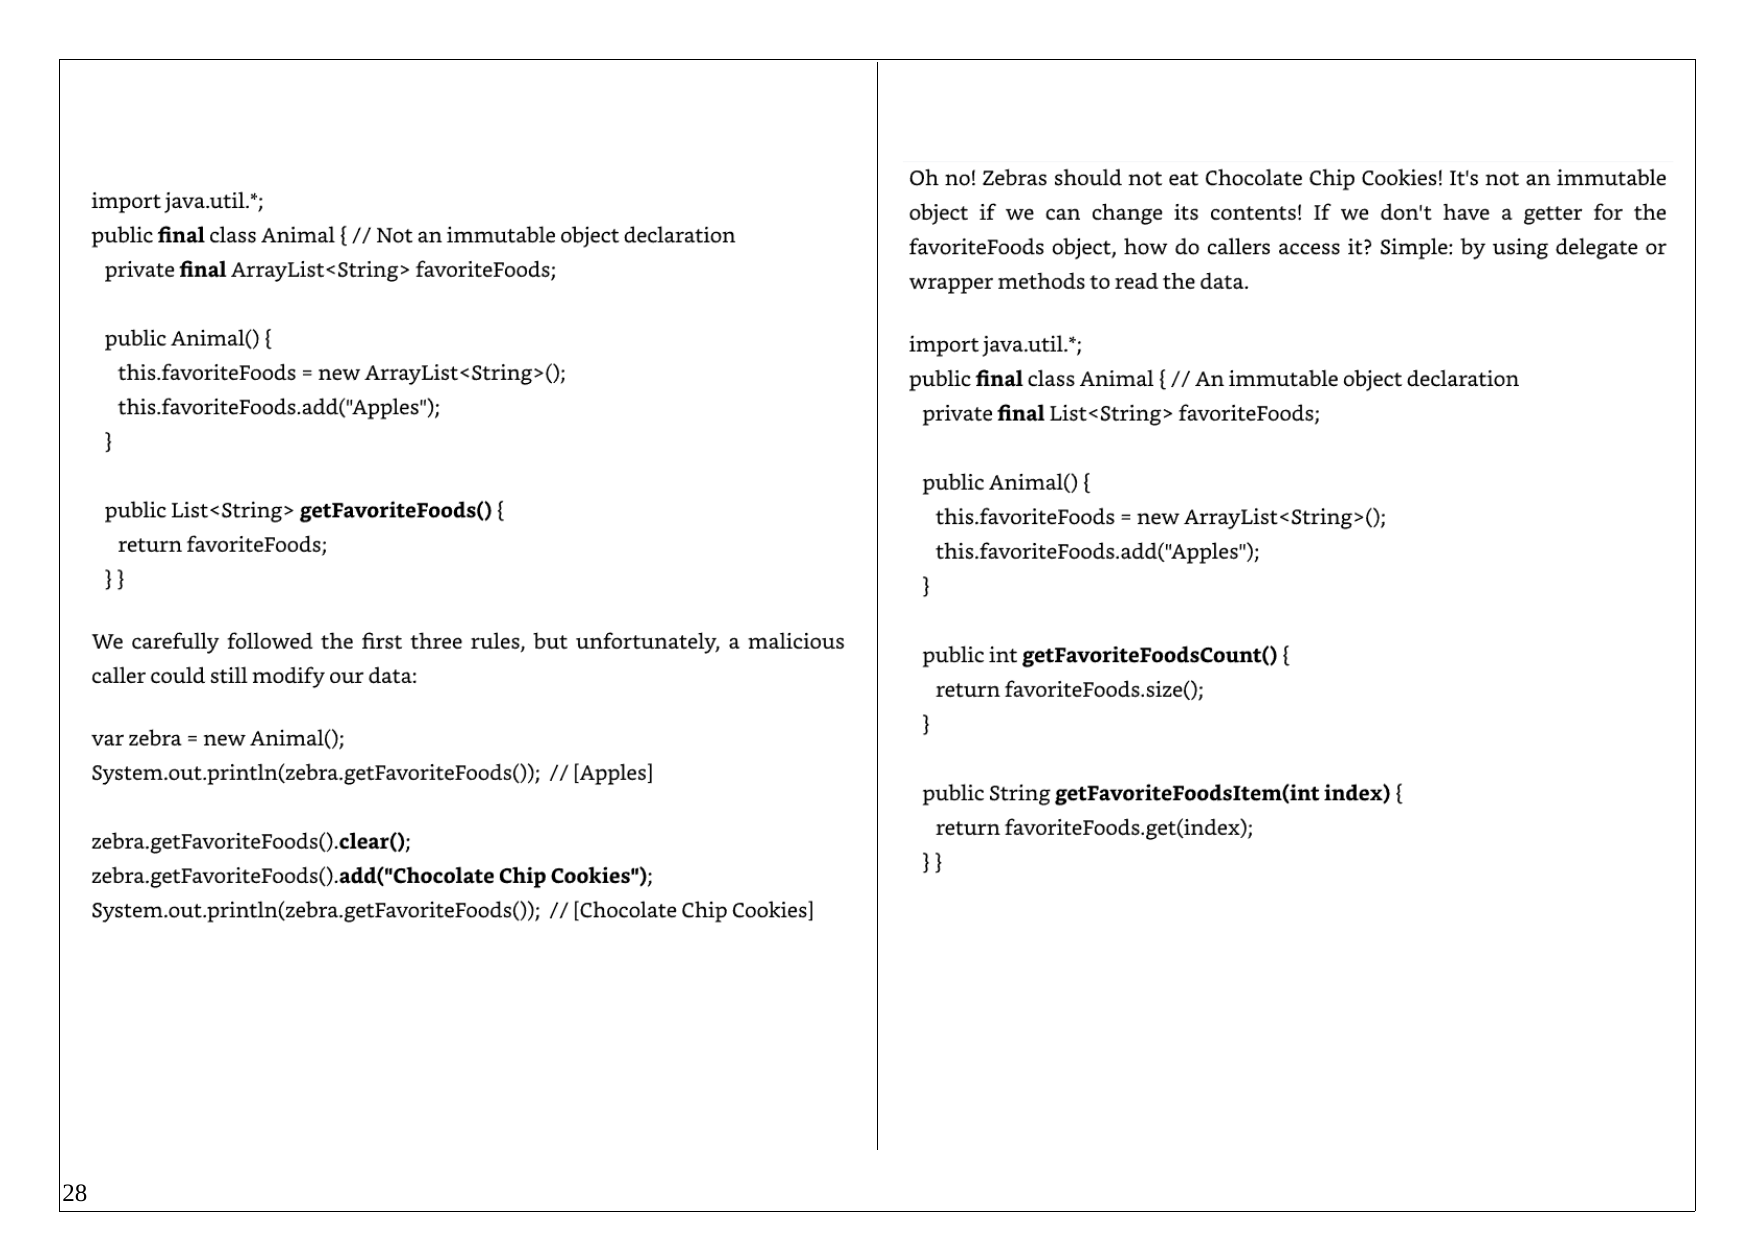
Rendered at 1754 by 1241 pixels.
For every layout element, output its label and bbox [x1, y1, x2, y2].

picture [79, 182, 853, 934]
picture [902, 158, 1674, 884]
